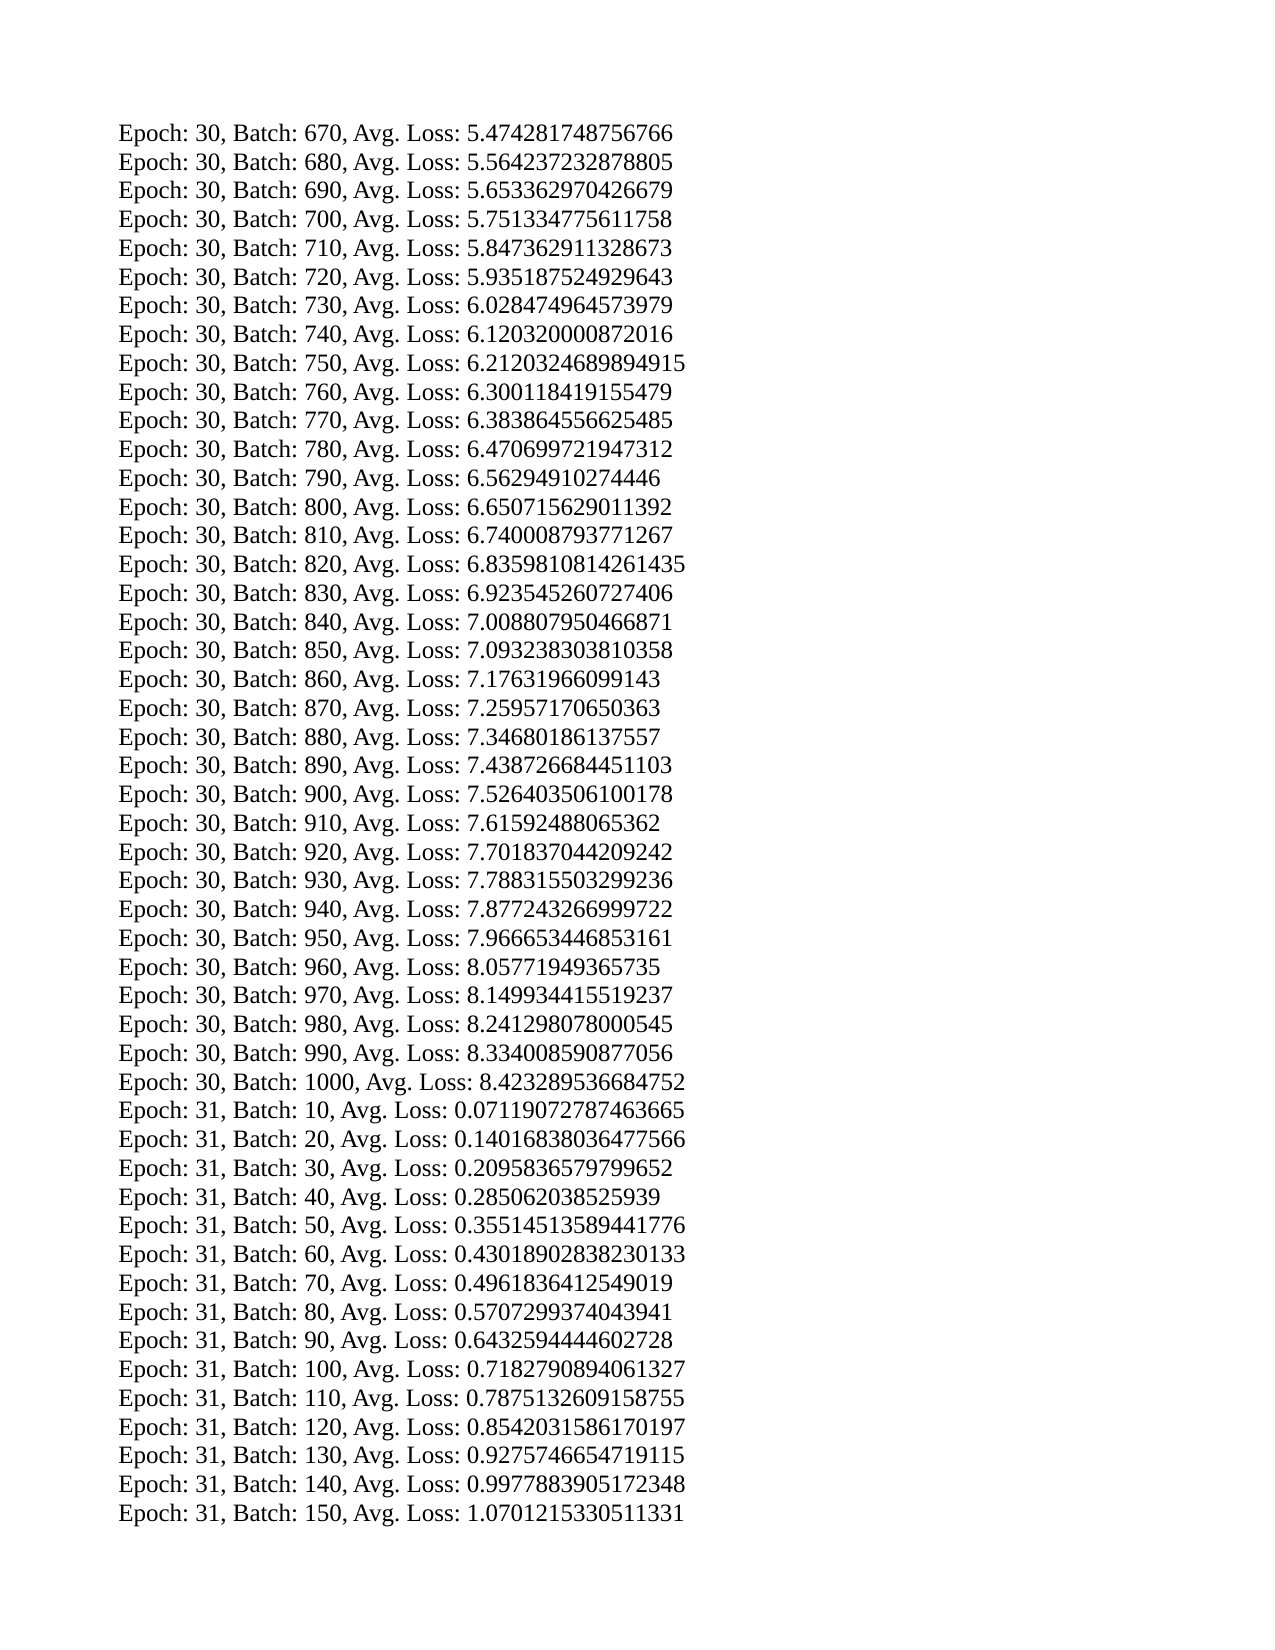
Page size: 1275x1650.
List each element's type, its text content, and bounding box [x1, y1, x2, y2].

text Epoch: 30, Batch: 790, Avg. Loss: 6.56294910274446 [118, 463, 1157, 492]
text Epoch: 30, Batch: 700, Avg. Loss: 5.751334775611758 [118, 204, 1157, 233]
text Epoch: 31, Batch: 100, Avg. Loss: 0.7182790894061327 [118, 1354, 1157, 1383]
text Epoch: 30, Batch: 950, Avg. Loss: 7.966653446853161 [118, 923, 1157, 952]
text Epoch: 31, Batch: 110, Avg. Loss: 0.7875132609158755 [118, 1383, 1157, 1412]
text Epoch: 30, Batch: 910, Avg. Loss: 7.61592488065362 [118, 808, 1157, 837]
text Epoch: 31, Batch: 90, Avg. Loss: 0.6432594444602728 [118, 1326, 1157, 1354]
text Epoch: 30, Batch: 1000, Avg. Loss: 8.423289536684752 [118, 1067, 1157, 1096]
text Epoch: 30, Batch: 840, Avg. Loss: 7.008807950466871 [118, 607, 1157, 636]
text Epoch: 31, Batch: 50, Avg. Loss: 0.35514513589441776 [118, 1211, 1157, 1239]
text Epoch: 31, Batch: 20, Avg. Loss: 0.14016838036477566 [118, 1124, 1157, 1153]
text Epoch: 31, Batch: 120, Avg. Loss: 0.8542031586170197 [118, 1412, 1157, 1441]
text Epoch: 30, Batch: 990, Avg. Loss: 8.334008590877056 [118, 1038, 1157, 1067]
text Epoch: 30, Batch: 860, Avg. Loss: 7.17631966099143 [118, 664, 1157, 693]
text Epoch: 31, Batch: 30, Avg. Loss: 0.2095836579799652 [118, 1153, 1157, 1182]
text Epoch: 30, Batch: 880, Avg. Loss: 7.34680186137557 [118, 722, 1157, 751]
text Epoch: 30, Batch: 920, Avg. Loss: 7.701837044209242 [118, 837, 1157, 866]
text Epoch: 30, Batch: 890, Avg. Loss: 7.438726684451103 [118, 751, 1157, 779]
text Epoch: 30, Batch: 670, Avg. Loss: 5.474281748756766 [118, 118, 1157, 147]
text Epoch: 30, Batch: 820, Avg. Loss: 6.8359810814261435 [118, 549, 1157, 578]
text Epoch: 31, Batch: 140, Avg. Loss: 0.9977883905172348 [118, 1469, 1157, 1498]
text Epoch: 30, Batch: 730, Avg. Loss: 6.028474964573979 [118, 291, 1157, 319]
text Epoch: 30, Batch: 810, Avg. Loss: 6.740008793771267 [118, 521, 1157, 549]
text Epoch: 30, Batch: 850, Avg. Loss: 7.093238303810358 [118, 636, 1157, 664]
text Epoch: 31, Batch: 40, Avg. Loss: 0.285062038525939 [118, 1182, 1157, 1211]
text Epoch: 31, Batch: 130, Avg. Loss: 0.9275746654719115 [118, 1441, 1157, 1469]
text Epoch: 30, Batch: 940, Avg. Loss: 7.877243266999722 [118, 894, 1157, 923]
text Epoch: 30, Batch: 830, Avg. Loss: 6.923545260727406 [118, 578, 1157, 607]
text Epoch: 30, Batch: 780, Avg. Loss: 6.470699721947312 [118, 434, 1157, 463]
text Epoch: 30, Batch: 740, Avg. Loss: 6.120320000872016 [118, 319, 1157, 348]
text Epoch: 30, Batch: 970, Avg. Loss: 8.149934415519237 [118, 981, 1157, 1009]
text Epoch: 30, Batch: 720, Avg. Loss: 5.935187524929643 [118, 262, 1157, 291]
text Epoch: 31, Batch: 150, Avg. Loss: 1.0701215330511331 [118, 1498, 1157, 1527]
text Epoch: 30, Batch: 680, Avg. Loss: 5.564237232878805 [118, 147, 1157, 176]
text Epoch: 30, Batch: 980, Avg. Loss: 8.241298078000545 [118, 1009, 1157, 1038]
text Epoch: 30, Batch: 800, Avg. Loss: 6.650715629011392 [118, 492, 1157, 521]
text Epoch: 30, Batch: 710, Avg. Loss: 5.847362911328673 [118, 233, 1157, 262]
text Epoch: 30, Batch: 770, Avg. Loss: 6.383864556625485 [118, 406, 1157, 434]
text Epoch: 30, Batch: 750, Avg. Loss: 6.2120324689894915 [118, 348, 1157, 377]
text Epoch: 31, Batch: 10, Avg. Loss: 0.07119072787463665 [118, 1096, 1157, 1124]
text Epoch: 31, Batch: 70, Avg. Loss: 0.4961836412549019 [118, 1268, 1157, 1297]
text Epoch: 30, Batch: 930, Avg. Loss: 7.788315503299236 [118, 866, 1157, 894]
text Epoch: 31, Batch: 60, Avg. Loss: 0.43018902838230133 [118, 1239, 1157, 1268]
text Epoch: 30, Batch: 960, Avg. Loss: 8.05771949365735 [118, 952, 1157, 981]
text Epoch: 30, Batch: 900, Avg. Loss: 7.526403506100178 [118, 779, 1157, 808]
text Epoch: 30, Batch: 690, Avg. Loss: 5.653362970426679 [118, 176, 1157, 204]
text Epoch: 30, Batch: 760, Avg. Loss: 6.300118419155479 [118, 377, 1157, 406]
text Epoch: 30, Batch: 870, Avg. Loss: 7.25957170650363 [118, 693, 1157, 722]
text Epoch: 31, Batch: 80, Avg. Loss: 0.5707299374043941 [118, 1297, 1157, 1326]
